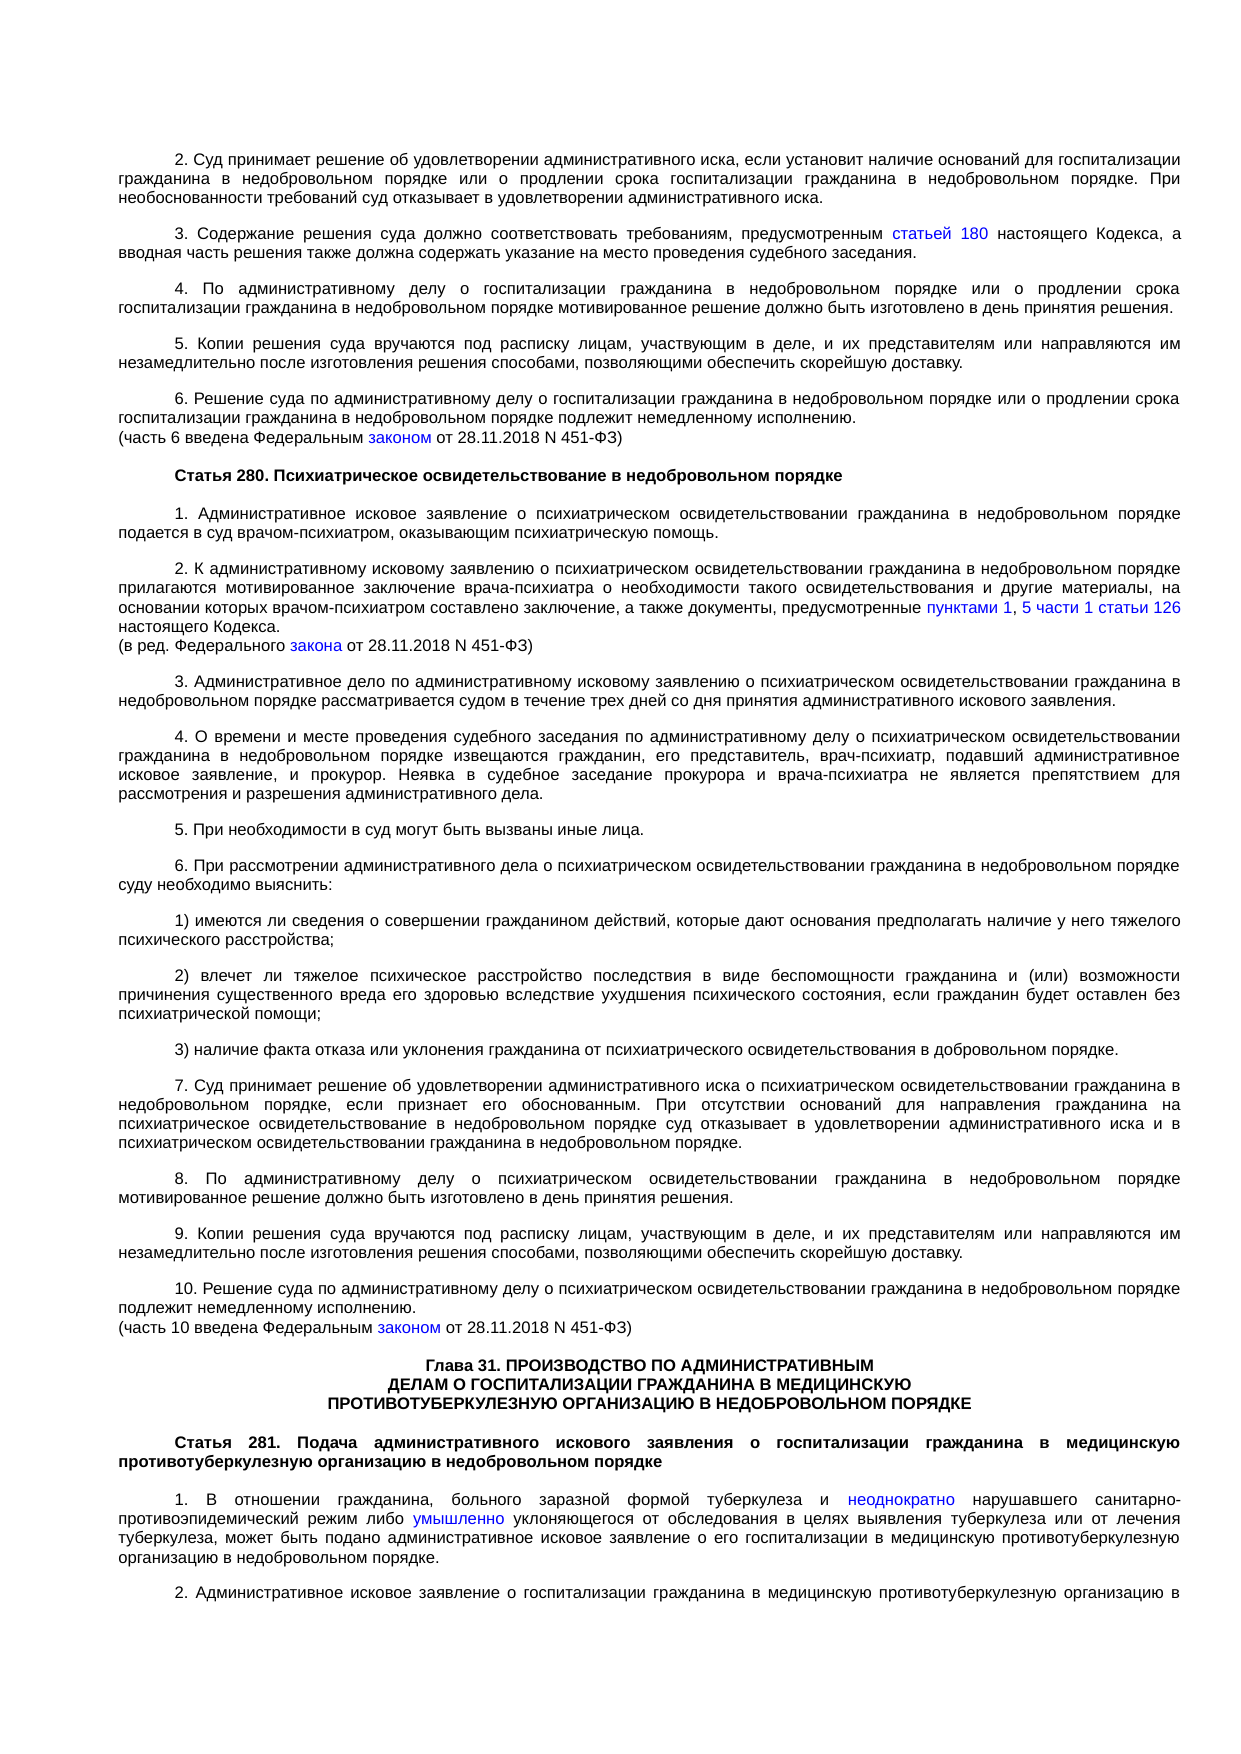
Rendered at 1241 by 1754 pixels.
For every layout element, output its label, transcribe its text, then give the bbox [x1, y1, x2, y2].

text 1. Административное исковое заявление о психиатрическом освидетельствовании гражданина в недобровольном порядке подается в суд врачом-психиатром, оказывающим психиатрическую помощь. [118, 504, 1181, 542]
text 5. При необходимости в суд могут быть вызваны иные лица. [118, 820, 1181, 839]
text 2. Административное исковое заявление о госпитализации гражданина в медицинскую противотуберкулезную организацию в [118, 1583, 1181, 1602]
text (часть 6 введена Федеральным законом от 28.11.2018 N 451-ФЗ) [118, 427, 1181, 447]
text 4. По административному делу о госпитализации гражданина в недобровольном порядке или о продлении срока госпитализации гражданина в недобровольном порядке мотивированное решение должно быть изготовлено в день принятия решения. [118, 279, 1181, 317]
text 1. В отношении гражданина, больного заразной формой туберкулеза и неоднократно нарушавшего санитарно-противоэпидемический режим либо умышленно уклоняющегося от обследования в целях выявления туберкулеза или от лечения туберкулеза, может быть подано административное исковое заявление о его госпитализации в медицинскую противотуберкулезную организацию в недобровольном порядке. [118, 1490, 1181, 1567]
text 4. О времени и месте проведения судебного заседания по административному делу о психиатрическом освидетельствовании гражданина в недобровольном порядке извещаются гражданин, его представитель, врач-психиатр, подавший административное исковое заявление, и прокурор. Неявка в судебное заседание прокурора и врача-психиатра не является препятствием для рассмотрения и разрешения административного дела. [118, 727, 1181, 803]
text 3) наличие факта отказа или уклонения гражданина от психиатрического освидетельствования в добровольном порядке. [118, 1040, 1181, 1059]
text 2. К административному исковому заявлению о психиатрическом освидетельствовании гражданина в недобровольном порядке прилагаются мотивированное заключение врача-психиатра о необходимости такого освидетельствования и другие материалы, на основании которых врачом-психиатром составлено заключение, а также документы, предусмотренные пунктами 1, 5 части 1 статьи 126 настоящего Кодекса. [118, 559, 1181, 636]
text 2) влечет ли тяжелое психическое расстройство последствия в виде беспомощности гражданина и (или) возможности причинения существенного вреда его здоровью вследствие ухудшения психического состояния, если гражданин будет оставлен без психиатрической помощи; [118, 966, 1181, 1023]
text 2. Суд принимает решение об удовлетворении административного иска, если установит наличие оснований для госпитализации гражданина в недобровольном порядке или о продлении срока госпитализации гражданина в недобровольном порядке. При необоснованности требований суд отказывает в удовлетворении административного иска. [118, 150, 1181, 207]
text 10. Решение суда по административному делу о психиатрическом освидетельствовании гражданина в недобровольном порядке подлежит немедленному исполнению. [118, 1279, 1181, 1317]
text 7. Суд принимает решение об удовлетворении административного иска о психиатрическом освидетельствовании гражданина в недобровольном порядке, если признает его обоснованным. При отсутствии оснований для направления гражданина на психиатрическое освидетельствование в недобровольном порядке суд отказывает в удовлетворении административного иска и в психиатрическом освидетельствовании гражданина в недобровольном порядке. [118, 1076, 1181, 1152]
subtitle Глава 31. ПРОИЗВОДСТВО ПО АДМИНИСТРАТИВНЫМ [118, 1356, 1181, 1375]
text 1) имеются ли сведения о совершении гражданином действий, которые дают основания предполагать наличие у него тяжелого психического расстройства; [118, 911, 1181, 949]
text ПРОТИВОТУБЕРКУЛЕЗНУЮ ОРГАНИЗАЦИЮ В НЕДОБРОВОЛЬНОМ ПОРЯДКЕ [118, 1394, 1181, 1413]
text (часть 10 введена Федеральным законом от 28.11.2018 N 451-ФЗ) [118, 1317, 1181, 1337]
subtitle Статья 280. Психиатрическое освидетельствование в недобровольном порядке [118, 466, 1181, 485]
text (в ред. Федерального закона от 28.11.2018 N 451-ФЗ) [118, 636, 1181, 655]
subtitle Статья 281. Подача административного искового заявления о госпитализации гражданина в медицинскую противотуберкулезную организацию в недобровольном порядке [118, 1432, 1181, 1471]
text 8. По административному делу о психиатрическом освидетельствовании гражданина в недобровольном порядке мотивированное решение должно быть изготовлено в день принятия решения. [118, 1169, 1181, 1207]
text 3. Содержание решения суда должно соответствовать требованиям, предусмотренным статьей 180 настоящего Кодекса, а вводная часть решения также должна содержать указание на место проведения судебного заседания. [118, 224, 1181, 262]
text 6. Решение суда по административному делу о госпитализации гражданина в недобровольном порядке или о продлении срока госпитализации гражданина в недобровольном порядке подлежит немедленному исполнению. [118, 389, 1181, 427]
text 9. Копии решения суда вручаются под расписку лицам, участвующим в деле, и их представителям или направляются им незамедлительно после изготовления решения способами, позволяющими обеспечить скорейшую доставку. [118, 1224, 1181, 1262]
text 3. Административное дело по административному исковому заявлению о психиатрическом освидетельствовании гражданина в недобровольном порядке рассматривается судом в течение трех дней со дня принятия административного искового заявления. [118, 672, 1181, 710]
text 6. При рассмотрении административного дела о психиатрическом освидетельствовании гражданина в недобровольном порядке суду необходимо выяснить: [118, 856, 1181, 894]
text ДЕЛАМ О ГОСПИТАЛИЗАЦИИ ГРАЖДАНИНА В МЕДИЦИНСКУЮ [118, 1375, 1181, 1394]
text 5. Копии решения суда вручаются под расписку лицам, участвующим в деле, и их представителям или направляются им незамедлительно после изготовления решения способами, позволяющими обеспечить скорейшую доставку. [118, 334, 1181, 372]
